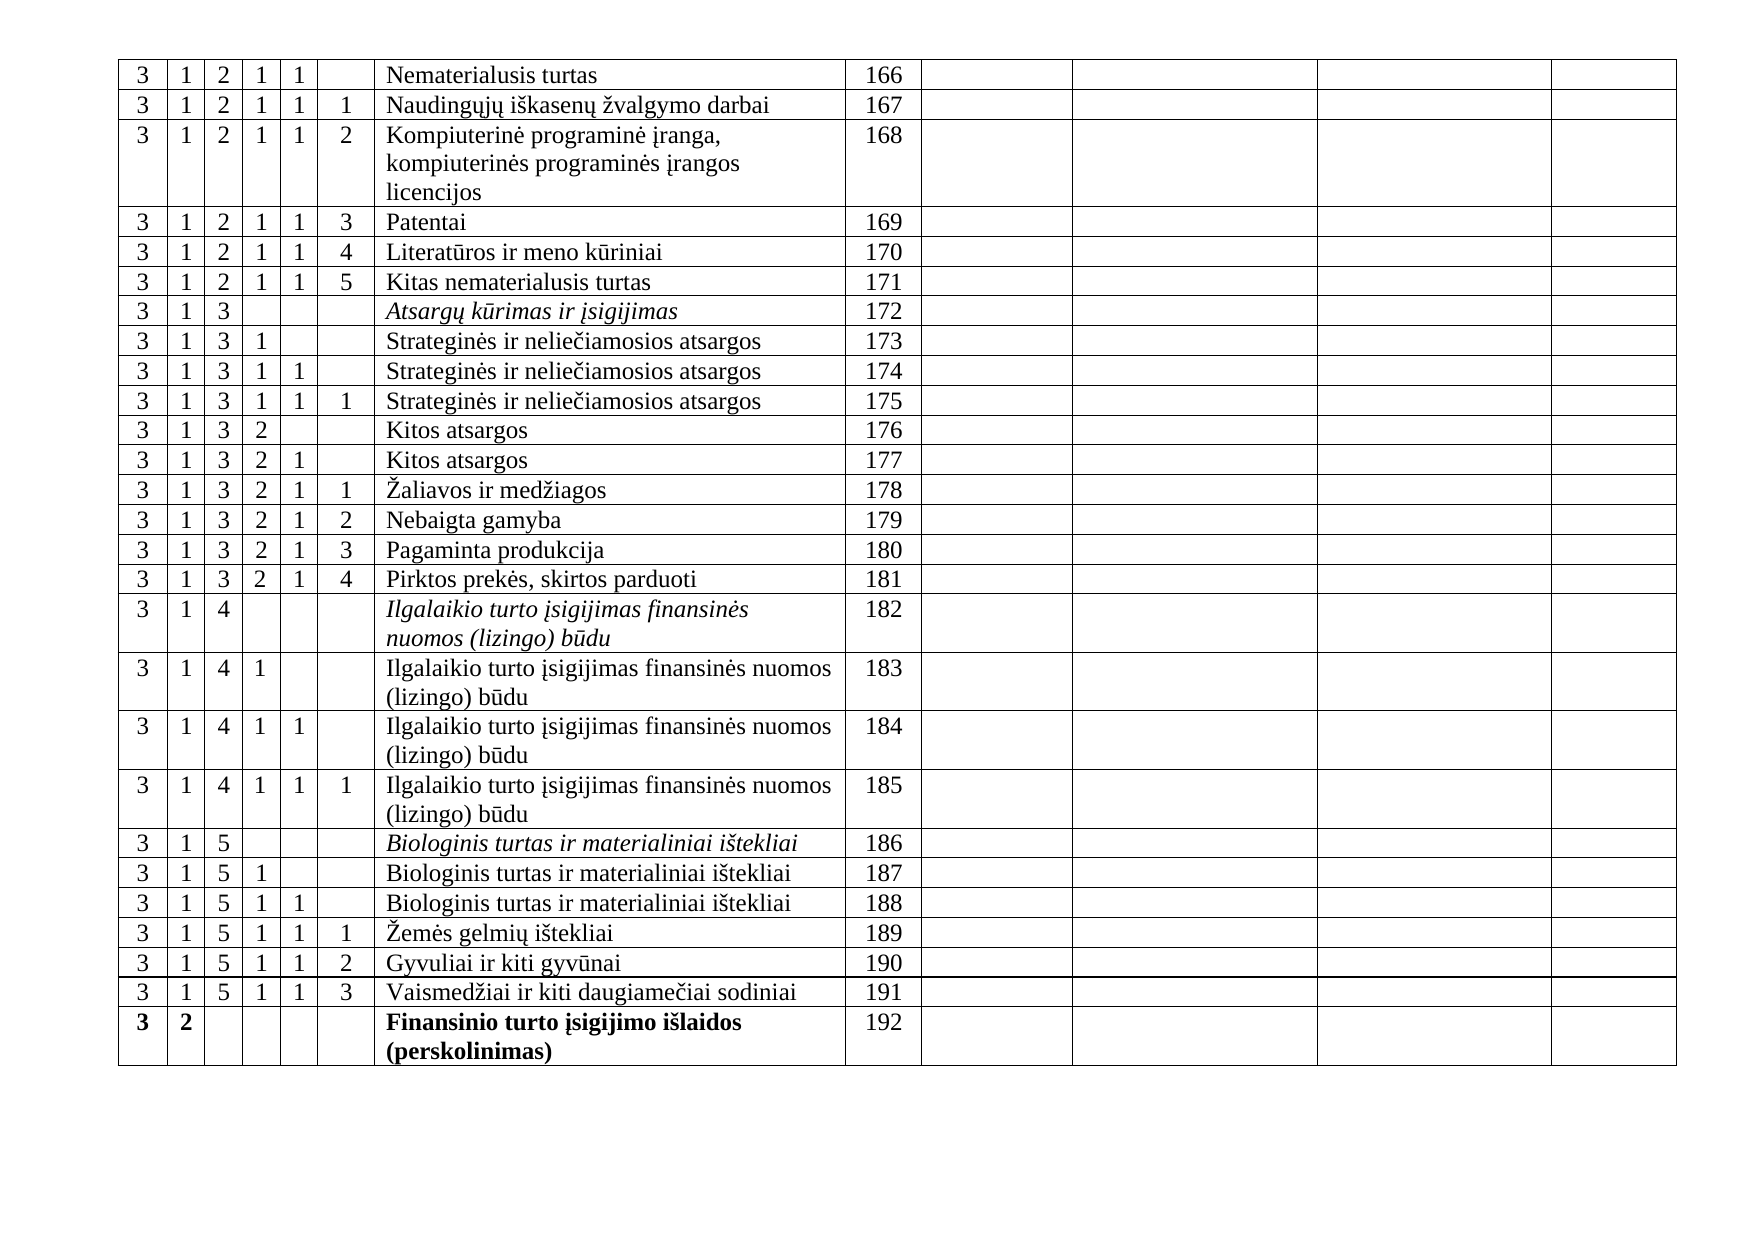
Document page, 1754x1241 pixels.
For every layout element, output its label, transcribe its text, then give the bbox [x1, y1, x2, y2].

table_cell 1 [168, 356, 204, 385]
table_cell 1 [243, 326, 280, 355]
table_cell [922, 416, 1072, 444]
table_cell [1318, 267, 1551, 295]
table_cell [922, 237, 1072, 266]
table_cell [922, 475, 1072, 504]
table_cell 1 [168, 90, 204, 119]
table_cell [1318, 948, 1551, 976]
table_cell Strateginės ir neliečiamosios atsargos [375, 326, 845, 355]
table_cell 2 [243, 416, 280, 444]
table_cell [1073, 386, 1317, 414]
table_cell 3 [119, 445, 167, 474]
table_cell 1 [281, 505, 317, 534]
table_cell 1 [168, 475, 204, 504]
table_cell 1 [281, 237, 317, 266]
table_cell [1552, 565, 1676, 593]
table_cell [318, 445, 374, 474]
table_cell [922, 120, 1072, 206]
table_cell 185 [846, 770, 921, 827]
table_cell 2 [243, 505, 280, 534]
table_cell 1 [318, 475, 374, 504]
table_cell [1552, 60, 1676, 89]
table_cell 182 [846, 594, 921, 652]
table_cell 1 [168, 948, 204, 976]
table_cell Gyvuliai ir kiti gyvūnai [375, 948, 845, 976]
table_cell Pirktos prekės, skirtos parduoti [375, 565, 845, 593]
table_cell 3 [119, 90, 167, 119]
table_cell 5 [318, 267, 374, 295]
table_cell 1 [168, 858, 204, 887]
table_cell [1073, 207, 1317, 236]
table_cell 1 [243, 888, 280, 917]
table_cell [1073, 356, 1317, 385]
table_cell [243, 1007, 280, 1065]
table_cell [922, 653, 1072, 710]
table_cell 1 [168, 918, 204, 947]
table_cell 2 [205, 267, 242, 295]
table_cell 5 [205, 948, 242, 976]
table_cell [1073, 326, 1317, 355]
table_cell 1 [243, 90, 280, 119]
table_cell Naudingųjų iškasenų žvalgymo darbai [375, 90, 845, 119]
table_cell 166 [846, 60, 921, 89]
table_cell 1 [168, 770, 204, 827]
table_cell [1073, 829, 1317, 857]
table_cell [318, 594, 374, 652]
table_cell [922, 770, 1072, 827]
table_cell 3 [119, 711, 167, 769]
table_cell [243, 829, 280, 857]
table_cell 1 [243, 386, 280, 414]
table_cell 173 [846, 326, 921, 355]
table_cell Žaliavos ir medžiagos [375, 475, 845, 504]
table_cell [1318, 296, 1551, 325]
table_cell [1552, 120, 1676, 206]
table_cell 3 [119, 829, 167, 857]
table_cell Kitos atsargos [375, 416, 845, 444]
table_cell 168 [846, 120, 921, 206]
table_cell 3 [119, 918, 167, 947]
table_cell 1 [168, 711, 204, 769]
table_cell Ilgalaikio turto įsigijimas finansinės nuomos (lizingo) būdu [375, 770, 845, 827]
table_cell 1 [168, 829, 204, 857]
table_cell [922, 565, 1072, 593]
table_cell [1073, 60, 1317, 89]
table_cell 3 [119, 356, 167, 385]
table_cell 171 [846, 267, 921, 295]
table_cell [1318, 505, 1551, 534]
table_cell [1318, 770, 1551, 827]
table_cell 1 [281, 711, 317, 769]
table_cell 174 [846, 356, 921, 385]
table_cell 3 [119, 535, 167, 563]
table_cell [318, 829, 374, 857]
table_cell [1318, 120, 1551, 206]
table_cell 1 [281, 120, 317, 206]
table_cell [1552, 326, 1676, 355]
table_cell [1318, 386, 1551, 414]
table_cell [1073, 416, 1317, 444]
table_cell 3 [119, 120, 167, 206]
table_cell 175 [846, 386, 921, 414]
table_cell [1073, 505, 1317, 534]
table_cell [1073, 445, 1317, 474]
table_cell Kitas nematerialusis turtas [375, 267, 845, 295]
table_cell [318, 60, 374, 89]
table_cell [1073, 978, 1317, 1006]
table_cell 1 [281, 565, 317, 593]
table_cell 1 [243, 120, 280, 206]
table_cell 3 [318, 535, 374, 563]
table_cell 176 [846, 416, 921, 444]
table_cell [1552, 505, 1676, 534]
table_cell [1318, 978, 1551, 1006]
table_cell [1552, 445, 1676, 474]
table_cell 3 [119, 1007, 167, 1065]
table_cell 1 [243, 356, 280, 385]
table_cell [1552, 296, 1676, 325]
table_cell Finansinio turto įsigijimo išlaidos (perskolinimas) [375, 1007, 845, 1065]
table_cell 178 [846, 475, 921, 504]
table_cell 3 [205, 475, 242, 504]
table_cell 179 [846, 505, 921, 534]
table_cell 1 [243, 978, 280, 1006]
table_cell [318, 356, 374, 385]
table_cell 3 [205, 505, 242, 534]
table_cell 1 [168, 267, 204, 295]
table_cell [922, 505, 1072, 534]
table_cell [1552, 475, 1676, 504]
table_cell [1318, 918, 1551, 947]
table_cell 2 [318, 505, 374, 534]
table_cell 3 [205, 445, 242, 474]
table_cell 1 [168, 237, 204, 266]
table_cell 186 [846, 829, 921, 857]
table_cell 5 [205, 888, 242, 917]
table_cell Biologinis turtas ir materialiniai ištekliai [375, 858, 845, 887]
table_cell 1 [243, 237, 280, 266]
table_cell 1 [168, 653, 204, 710]
table_cell [1073, 475, 1317, 504]
table_cell 169 [846, 207, 921, 236]
table_cell 1 [281, 386, 317, 414]
table_cell [1318, 829, 1551, 857]
table_cell 3 [119, 207, 167, 236]
table_cell 190 [846, 948, 921, 976]
table_cell 1 [281, 267, 317, 295]
table_cell [1073, 120, 1317, 206]
table_cell 3 [119, 237, 167, 266]
table_cell [922, 711, 1072, 769]
table_cell Strateginės ir neliečiamosios atsargos [375, 386, 845, 414]
table_cell [318, 888, 374, 917]
table_cell 1 [281, 888, 317, 917]
table_cell [1552, 207, 1676, 236]
table_cell 1 [243, 770, 280, 827]
table_cell 3 [119, 60, 167, 89]
table_cell 1 [281, 770, 317, 827]
table_cell [1318, 445, 1551, 474]
table_cell [1552, 858, 1676, 887]
table_cell [318, 1007, 374, 1065]
table_cell 3 [119, 565, 167, 593]
table_cell [318, 326, 374, 355]
table_cell Patentai [375, 207, 845, 236]
table_cell [1073, 90, 1317, 119]
table_cell 2 [168, 1007, 204, 1065]
table_cell [1318, 237, 1551, 266]
table_cell [281, 594, 317, 652]
table_cell 4 [205, 711, 242, 769]
table_cell 181 [846, 565, 921, 593]
table_cell 1 [243, 267, 280, 295]
table_cell 1 [281, 60, 317, 89]
table_cell [1552, 90, 1676, 119]
table_cell 1 [281, 918, 317, 947]
table_cell 177 [846, 445, 921, 474]
table_cell 1 [281, 445, 317, 474]
table_cell 4 [318, 237, 374, 266]
table_cell [318, 711, 374, 769]
table_cell [1318, 858, 1551, 887]
table_cell 1 [243, 60, 280, 89]
table_cell 1 [168, 60, 204, 89]
table_cell [1318, 60, 1551, 89]
table_cell [1552, 535, 1676, 563]
table_cell 3 [119, 296, 167, 325]
table_cell 3 [205, 356, 242, 385]
table_cell [1552, 594, 1676, 652]
table_cell 2 [318, 120, 374, 206]
table_cell 5 [205, 858, 242, 887]
table_cell [1552, 770, 1676, 827]
table_cell [1552, 653, 1676, 710]
table_cell [1552, 948, 1676, 976]
table_cell [1073, 296, 1317, 325]
table_cell [1318, 475, 1551, 504]
table_cell 1 [281, 207, 317, 236]
table_cell 3 [119, 978, 167, 1006]
table_cell 1 [168, 594, 204, 652]
table_cell [1552, 829, 1676, 857]
table_cell 4 [205, 594, 242, 652]
table_cell 1 [168, 416, 204, 444]
table_cell 2 [318, 948, 374, 976]
table_cell 1 [318, 90, 374, 119]
table_cell [922, 267, 1072, 295]
table_cell Atsargų kūrimas ir įsigijimas [375, 296, 845, 325]
table_cell [922, 918, 1072, 947]
table_cell [1318, 594, 1551, 652]
table_cell [1318, 90, 1551, 119]
table_cell [1318, 326, 1551, 355]
table_cell 1 [243, 711, 280, 769]
table_cell 1 [243, 948, 280, 976]
table_cell 1 [168, 296, 204, 325]
table_cell Vaismedžiai ir kiti daugiamečiai sodiniai [375, 978, 845, 1006]
table_cell 1 [281, 90, 317, 119]
table_cell 1 [281, 978, 317, 1006]
table_cell Biologinis turtas ir materialiniai ištekliai [375, 888, 845, 917]
table_cell 1 [281, 475, 317, 504]
table_cell 1 [168, 326, 204, 355]
table_cell [1318, 653, 1551, 710]
table_cell 1 [168, 120, 204, 206]
table_cell 1 [168, 207, 204, 236]
table_cell 3 [205, 326, 242, 355]
table_cell 4 [205, 770, 242, 827]
table_cell 5 [205, 918, 242, 947]
table_cell 2 [243, 535, 280, 563]
table_cell [205, 1007, 242, 1065]
table_cell [1318, 207, 1551, 236]
table_cell [922, 207, 1072, 236]
table_cell 189 [846, 918, 921, 947]
table_cell 1 [168, 978, 204, 1006]
table_cell 1 [243, 207, 280, 236]
table_cell [1073, 1007, 1317, 1065]
table_cell [922, 445, 1072, 474]
table_cell [243, 296, 280, 325]
table_cell [1073, 770, 1317, 827]
table_cell [318, 858, 374, 887]
table_cell [1073, 858, 1317, 887]
table_cell 2 [243, 475, 280, 504]
table_cell 1 [281, 535, 317, 563]
table_cell 1 [168, 565, 204, 593]
table_cell [922, 978, 1072, 1006]
table_cell [1552, 416, 1676, 444]
table_cell Ilgalaikio turto įsigijimas finansinės nuomos (lizingo) būdu [375, 711, 845, 769]
table_cell [922, 829, 1072, 857]
table_cell Kitos atsargos [375, 445, 845, 474]
table_cell 167 [846, 90, 921, 119]
table_cell [1318, 565, 1551, 593]
table_cell 3 [119, 948, 167, 976]
table_cell [1318, 711, 1551, 769]
table_cell [922, 948, 1072, 976]
table_cell [1552, 237, 1676, 266]
table_cell 1 [168, 386, 204, 414]
table_cell [1552, 888, 1676, 917]
table_cell Pagaminta produkcija [375, 535, 845, 563]
table_cell 188 [846, 888, 921, 917]
table_cell 3 [205, 535, 242, 563]
table_cell [922, 594, 1072, 652]
table_cell 3 [119, 326, 167, 355]
table_cell [922, 60, 1072, 89]
table_cell 3 [119, 475, 167, 504]
table_cell [281, 653, 317, 710]
table_cell 2 [205, 60, 242, 89]
table_cell [1073, 653, 1317, 710]
table_cell [1073, 237, 1317, 266]
table_cell Strateginės ir neliečiamosios atsargos [375, 356, 845, 385]
table_cell 3 [119, 505, 167, 534]
table_cell 3 [119, 858, 167, 887]
table_cell [281, 416, 317, 444]
table_cell [1073, 948, 1317, 976]
table_cell [922, 296, 1072, 325]
table_cell [1552, 356, 1676, 385]
table_cell [281, 296, 317, 325]
table_cell 4 [205, 653, 242, 710]
table_cell Nebaigta gamyba [375, 505, 845, 534]
table_cell 3 [119, 653, 167, 710]
table_cell 180 [846, 535, 921, 563]
table_cell 192 [846, 1007, 921, 1065]
table_cell 2 [205, 237, 242, 266]
table_cell [318, 416, 374, 444]
table_cell 1 [281, 948, 317, 976]
table_cell 3 [205, 296, 242, 325]
table_cell 2 [205, 120, 242, 206]
table_cell 3 [119, 594, 167, 652]
table_cell 3 [119, 770, 167, 827]
table_cell Ilgalaikio turto įsigijimas finansinės nuomos (lizingo) būdu [375, 594, 845, 652]
table_cell [1073, 888, 1317, 917]
table_cell Nematerialusis turtas [375, 60, 845, 89]
table_cell Literatūros ir meno kūriniai [375, 237, 845, 266]
table_cell 4 [318, 565, 374, 593]
table_cell [1552, 267, 1676, 295]
table_cell [281, 858, 317, 887]
table_cell 3 [119, 386, 167, 414]
table_cell [1318, 356, 1551, 385]
table_cell Biologinis turtas ir materialiniai ištekliai [375, 829, 845, 857]
table_cell 2 [205, 90, 242, 119]
table_cell [1552, 386, 1676, 414]
table_cell 187 [846, 858, 921, 887]
table_cell 1 [281, 356, 317, 385]
table_cell [922, 888, 1072, 917]
table_cell 3 [119, 888, 167, 917]
table_cell 5 [205, 978, 242, 1006]
table_cell 2 [243, 445, 280, 474]
table_cell 3 [205, 565, 242, 593]
table_cell 183 [846, 653, 921, 710]
table_cell 184 [846, 711, 921, 769]
table_cell 1 [243, 858, 280, 887]
table_cell [1318, 416, 1551, 444]
table_cell [1073, 267, 1317, 295]
table_cell [281, 829, 317, 857]
table_cell [922, 858, 1072, 887]
table_cell 3 [318, 978, 374, 1006]
table_cell [922, 535, 1072, 563]
table_cell 1 [318, 386, 374, 414]
table_cell [318, 653, 374, 710]
table_cell 172 [846, 296, 921, 325]
table_cell [281, 326, 317, 355]
table_cell 1 [243, 918, 280, 947]
table_cell 2 [243, 565, 280, 593]
table_cell 1 [168, 445, 204, 474]
table_cell 3 [119, 267, 167, 295]
table_cell Žemės gelmių ištekliai [375, 918, 845, 947]
table_cell 1 [168, 888, 204, 917]
table_cell [318, 296, 374, 325]
table_cell [922, 326, 1072, 355]
table_cell [1552, 978, 1676, 1006]
table_cell 3 [318, 207, 374, 236]
table_cell [922, 1007, 1072, 1065]
table_cell 1 [168, 535, 204, 563]
table_cell 5 [205, 829, 242, 857]
table_cell 1 [243, 653, 280, 710]
table_cell [1318, 888, 1551, 917]
table_cell [922, 356, 1072, 385]
table_cell [1073, 535, 1317, 563]
table_cell 3 [119, 416, 167, 444]
table_cell [1552, 918, 1676, 947]
table_cell 3 [205, 386, 242, 414]
table_cell 1 [318, 918, 374, 947]
table_cell Ilgalaikio turto įsigijimas finansinės nuomos (lizingo) būdu [375, 653, 845, 710]
table_cell [1073, 565, 1317, 593]
table_cell 191 [846, 978, 921, 1006]
table_cell [1318, 535, 1551, 563]
table_cell Kompiuterinė programinė įranga, kompiuterinės programinės įrangos licencijos [375, 120, 845, 206]
table_cell [1073, 594, 1317, 652]
table_cell 3 [205, 416, 242, 444]
table_cell [922, 386, 1072, 414]
table_cell [922, 90, 1072, 119]
table_cell [1552, 1007, 1676, 1065]
table_cell [1318, 1007, 1551, 1065]
table_cell 1 [168, 505, 204, 534]
table_cell 1 [318, 770, 374, 827]
table_cell [1073, 711, 1317, 769]
table_cell [281, 1007, 317, 1065]
table_cell 170 [846, 237, 921, 266]
table_cell [1073, 918, 1317, 947]
table_cell 2 [205, 207, 242, 236]
table_cell [1552, 711, 1676, 769]
table_cell [243, 594, 280, 652]
